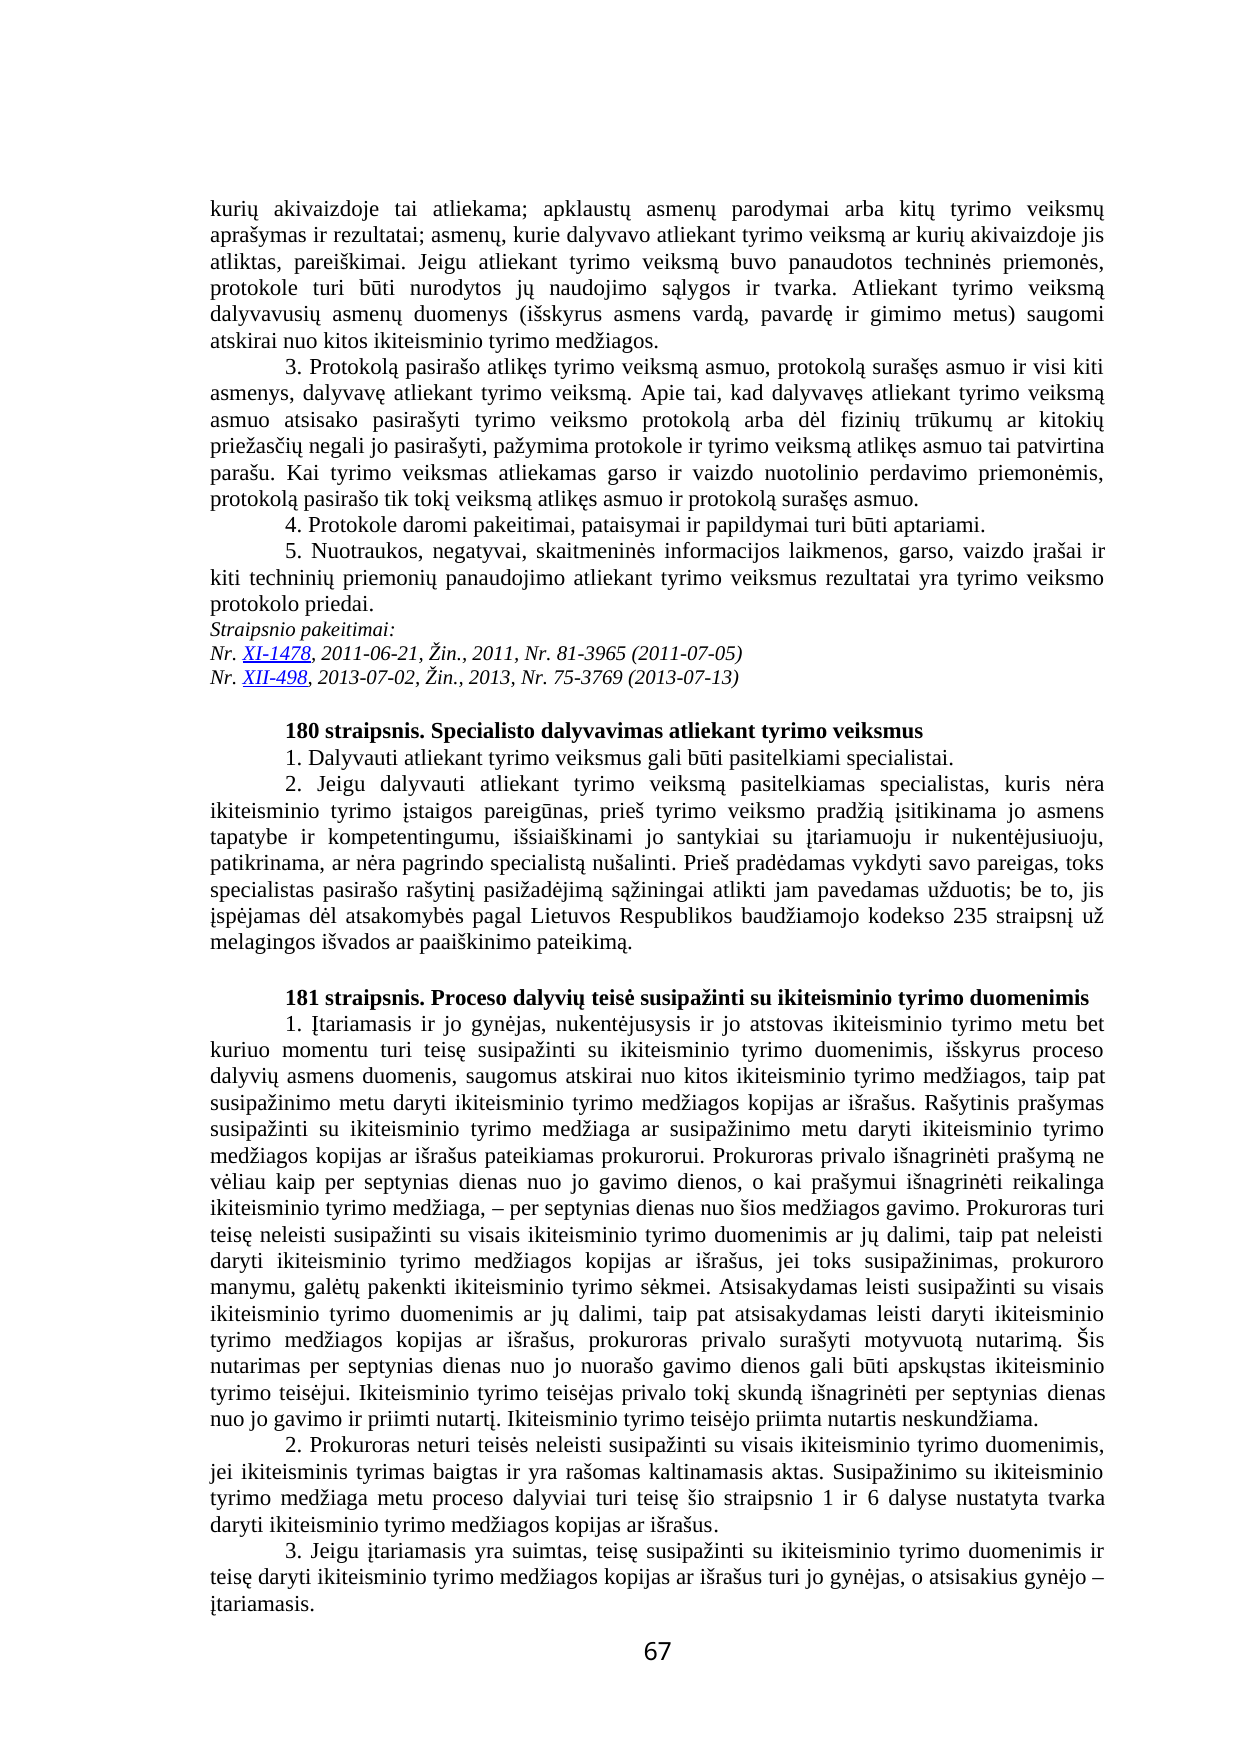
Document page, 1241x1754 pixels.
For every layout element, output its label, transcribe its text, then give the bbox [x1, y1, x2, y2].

text 2. Prokuroras neturi teisės neleisti susipažinti su visais ikiteisminio tyrimo duomenimis, jei ikiteisminis tyrimas baigtas ir yra rašomas kaltinamasis aktas. Susipažinimo su ikiteisminio tyrimo medžiaga metu proceso dalyviai turi teisę šio straipsnio 1 ir 6 dalyse nustatyta tvarka daryti ikiteisminio tyrimo medžiagos kopijas ar išrašus. [210, 1432, 1106, 1537]
text Straipsnio pakeitimai: [210, 617, 1106, 641]
text 2. Jeigu dalyvauti atliekant tyrimo veiksmą pasitelkiamas specialistas, kuris nėra ikiteisminio tyrimo įstaigos pareigūnas, prieš tyrimo veiksmo pradžią įsitikinama jo asmens tapatybe ir kompetentingumu, išsiaiškinami jo santykiai su įtariamuoju ir nukentėjusiuoju, patikrinama, ar nėra pagrindo specialistą nušalinti. Prieš pradėdamas vykdyti savo pareigas, toks specialistas pasirašo rašytinį pasižadėjimą sąžiningai atlikti jam pavedamas užduotis; be to, jis įspėjamas dėl atsakomybės pagal Lietuvos Respublikos baudžiamojo kodekso 235 straipsnį už melagingos išvados ar paaiškinimo pateikimą. [210, 770, 1106, 955]
text 1. Dalyvauti atliekant tyrimo veiksmus gali būti pasitelkiami specialistai. [210, 744, 1106, 770]
text 180 straipsnis. Specialisto dalyvavimas atliekant tyrimo veiksmus [210, 718, 1106, 744]
text 3. Jeigu įtariamasis yra suimtas, teisę susipažinti su ikiteisminio tyrimo duomenimis ir teisę daryti ikiteisminio tyrimo medžiagos kopijas ar išrašus turi jo gynėjas, o atsisakius gynėjo – įtariamasis. [210, 1537, 1106, 1616]
text 5. Nuotraukos, negatyvai, skaitmeninės informacijos laikmenos, garso, vaizdo įrašai ir kiti techninių priemonių panaudojimo atliekant tyrimo veiksmus rezultatai yra tyrimo veiksmo protokolo priedai. [210, 538, 1106, 617]
text Nr. XII-498, 2013-07-02, Žin., 2013, Nr. 75-3769 (2013-07-13) [210, 665, 1106, 689]
text Nr. XI-1478, 2011-06-21, Žin., 2011, Nr. 81-3965 (2011-07-05) [210, 641, 1106, 665]
text 1. Įtariamasis ir jo gynėjas, nukentėjusysis ir jo atstovas ikiteisminio tyrimo metu bet kuriuo momentu turi teisę susipažinti su ikiteisminio tyrimo duomenimis, išskyrus proceso dalyvių asmens duomenis, saugomus atskirai nuo kitos ikiteisminio tyrimo medžiagos, taip pat susipažinimo metu daryti ikiteisminio tyrimo medžiagos kopijas ar išrašus. Rašytinis prašymas susipažinti su ikiteisminio tyrimo medžiaga ar susipažinimo metu daryti ikiteisminio tyrimo medžiagos kopijas ar išrašus pateikiamas prokurorui. Prokuroras privalo išnagrinėti prašymą ne vėliau kaip per septynias dienas nuo jo gavimo dienos, o kai prašymui išnagrinėti reikalinga ikiteisminio tyrimo medžiaga, – per septynias dienas nuo šios medžiagos gavimo. Prokuroras turi teisę neleisti susipažinti su visais ikiteisminio tyrimo duomenimis ar jų dalimi, taip pat neleisti daryti ikiteisminio tyrimo medžiagos kopijas ar išrašus, jei toks susipažinimas, prokuroro manymu, galėtų pakenkti ikiteisminio tyrimo sėkmei. Atsisakydamas leisti susipažinti su visais ikiteisminio tyrimo duomenimis ar jų dalimi, taip pat atsisakydamas leisti daryti ikiteisminio tyrimo medžiagos kopijas ar išrašus, prokuroras privalo surašyti motyvuotą nutarimą. Šis nutarimas per septynias dienas nuo jo nuorašo gavimo dienos gali būti apskųstas ikiteisminio tyrimo teisėjui. Ikiteisminio tyrimo teisėjas privalo tokį skundą išnagrinėti per septynias dienas nuo jo gavimo ir priimti nutartį. Ikiteisminio tyrimo teisėjo priimta nutartis neskundžiama. [210, 1010, 1106, 1432]
text 3. Protokolą pasirašo atlikęs tyrimo veiksmą asmuo, protokolą surašęs asmuo ir visi kiti asmenys, dalyvavę atliekant tyrimo veiksmą. Apie tai, kad dalyvavęs atliekant tyrimo veiksmą asmuo atsisako pasirašyti tyrimo veiksmo protokolą arba dėl fizinių trūkumų ar kitokių priežasčių negali jo pasirašyti, pažymima protokole ir tyrimo veiksmą atlikęs asmuo tai patvirtina parašu. Kai tyrimo veiksmas atliekamas garso ir vaizdo nuotolinio perdavimo priemonėmis, protokolą pasirašo tik tokį veiksmą atlikęs asmuo ir protokolą surašęs asmuo. [210, 353, 1106, 511]
text 181 straipsnis. Proceso dalyvių teisė susipažinti su ikiteisminio tyrimo duomenimis [285, 983, 1106, 1010]
text 4. Protokole daromi pakeitimai, pataisymai ir papildymai turi būti aptariami. [210, 511, 1106, 538]
text kurių akivaizdoje tai atliekama; apklaustų asmenų parodymai arba kitų tyrimo veiksmų aprašymas ir rezultatai; asmenų, kurie dalyvavo atliekant tyrimo veiksmą ar kurių akivaizdoje jis atliktas, pareiškimai. Jeigu atliekant tyrimo veiksmą buvo panaudotos techninės priemonės, protokole turi būti nurodytos jų naudojimo sąlygos ir tvarka. Atliekant tyrimo veiksmą dalyvavusių asmenų duomenys (išskyrus asmens vardą, pavardę ir gimimo metus) saugomi atskirai nuo kitos ikiteisminio tyrimo medžiagos. [210, 195, 1106, 353]
